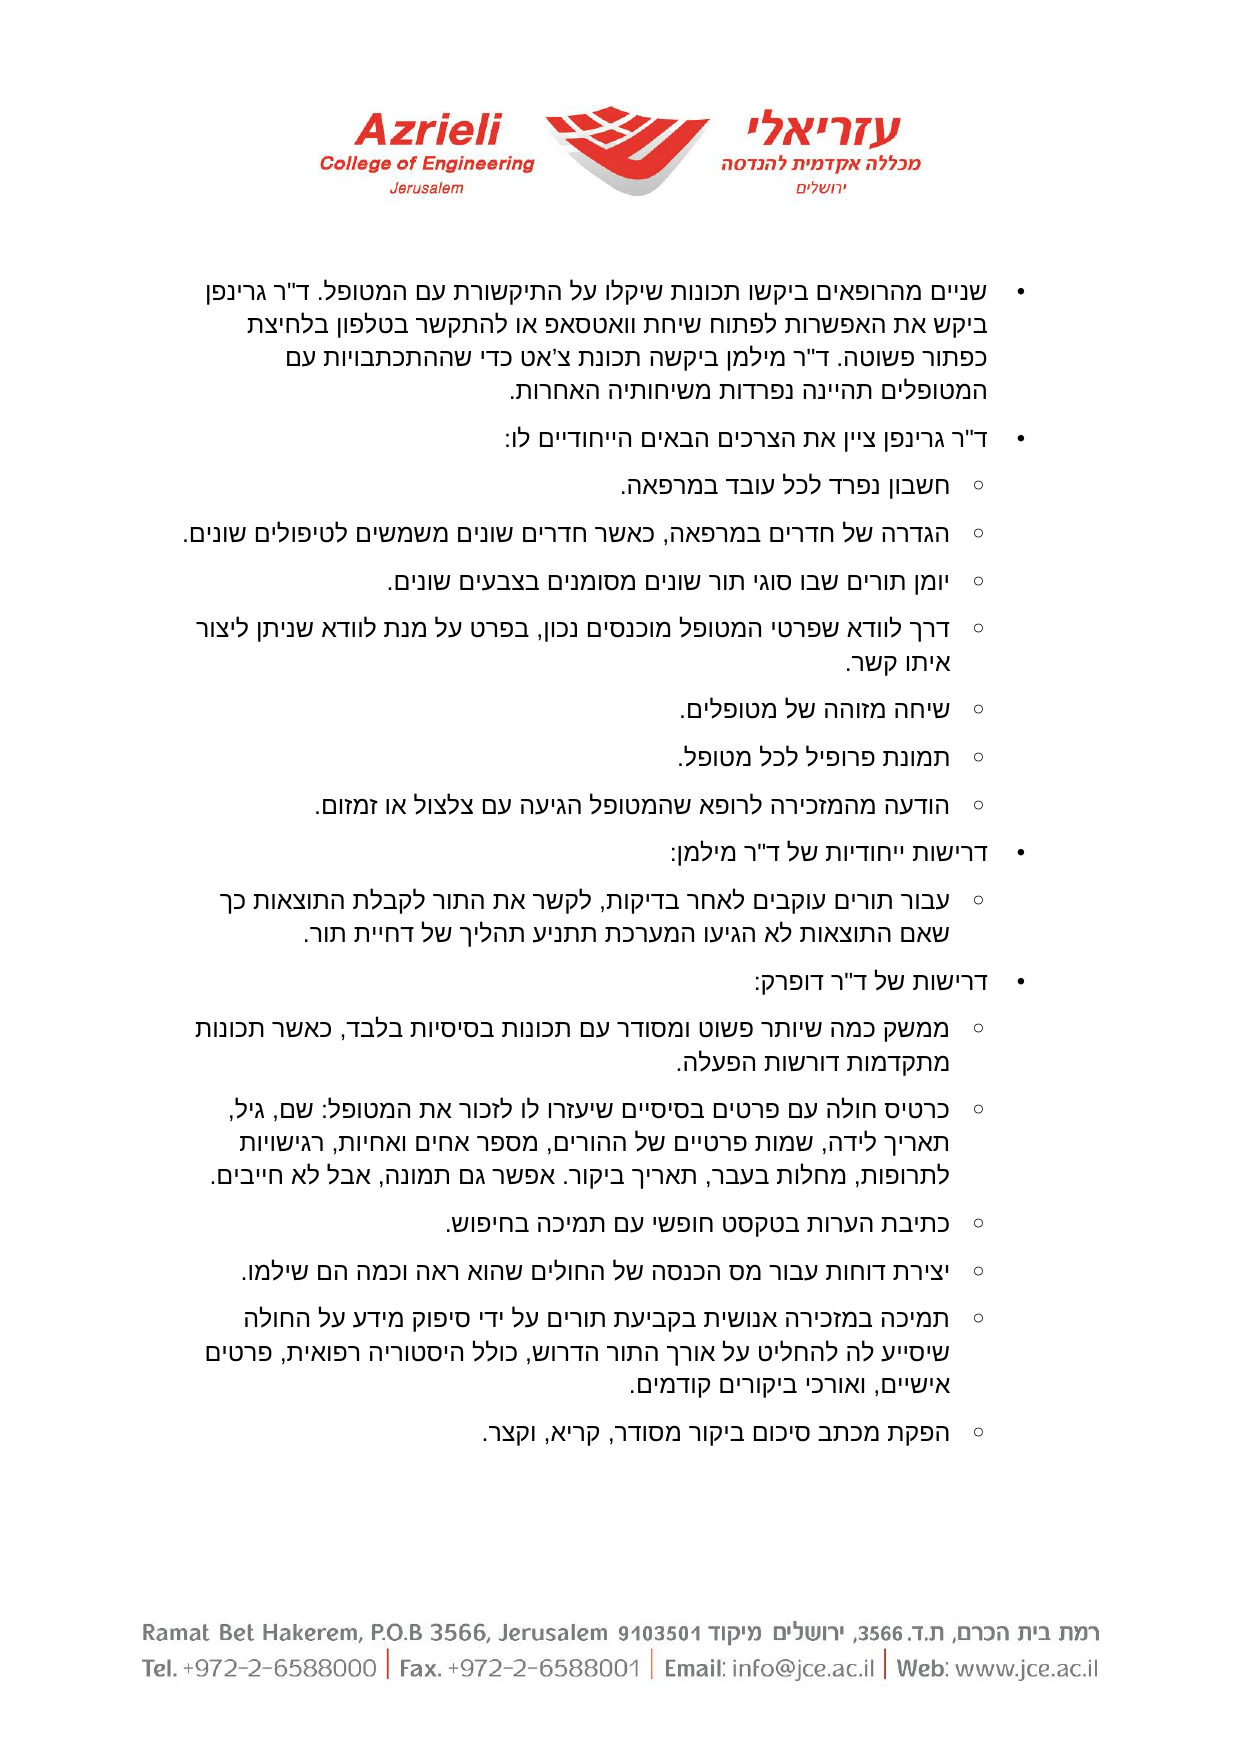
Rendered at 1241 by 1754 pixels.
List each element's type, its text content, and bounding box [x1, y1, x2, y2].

list דרישות של ד"ר דופרק: [177, 967, 1026, 996]
list יצירת דוחות עבור מס הכנסה של החולים שהוא ראה וכמה הם שילמו. [177, 1257, 988, 1286]
list יומן תורים שבו סוגי תור שונים מסומנים בצבעים שונים. [177, 567, 988, 596]
list הודעה מהמזכירה לרופא שהמטופל הגיעה עם צלצול או זמזום. [177, 791, 988, 819]
list דרישות ייחודיות של ד"ר מילמן: [177, 838, 1026, 867]
list כתיבת הערות בטקסט חופשי עם תמיכה בחיפוש. [177, 1209, 988, 1238]
picture [42, 44, 1199, 221]
list כרטיס חולה עם פרטים בסיסיים שיעזרו לו לזכור את המטופל: שם, גיל, תאריך לידה, שמות פרטיים של ההורים, מספר אחים ואחיות, רגישויות לתרופות, מחלות בעבר, תאריך ביקור. אפשר גם תמונה, אבל לא חייבים. [177, 1095, 988, 1190]
list הפקת מכתב סיכום ביקור מסודר, קריא, וקצר. [177, 1418, 988, 1447]
list חשבון נפרד לכל עובד במרפאה. [177, 471, 988, 500]
list הגדרה של חדרים במרפאה, כאשר חדרים שונים משמשים לטיפולים שונים. [177, 519, 988, 548]
picture [107, 1602, 1133, 1711]
list עבור תורים עוקבים לאחר בדיקות, לקשר את התור לקבלת התוצאות כך שאם התוצאות לא הגיעו המערכת תתניע תהליך של דחיית תור. [177, 886, 988, 948]
list ממשק כמה שיותר פשוט ומסודר עם תכונות בסיסיות בלבד, כאשר תכונות מתקדמות דורשות הפעלה. [177, 1014, 988, 1076]
list דרך לוודא שפרטי המטופל מוכנסים נכון, בפרט על מנת לוודא שניתן ליצור איתו קשר. [177, 614, 988, 676]
list שניים מהרופאים ביקשו תכונות שיקלו על התיקשורת עם המטופל. ד"ר גרינפן ביקש את האפשרות לפתוח שיחת וואטסאפ או להתקשר בטלפון בלחיצת כפתור פשוטה. ד"ר מילמן ביקשה תכונת צ’אט כדי שההתכתבויות עם המטופלים תהיינה נפרדות משיחותיה האחרות. [177, 277, 1026, 405]
list שיחה מזוהה של מטופלים. [177, 695, 988, 724]
list תמונת פרופיל לכל מטופל. [177, 743, 988, 772]
list ד"ר גרינפן ציין את הצרכים הבאים הייחודיים לו: [177, 424, 1026, 452]
list תמיכה במזכירה אנושית בקביעת תורים על ידי סיפוק מידע על החולה שיסייע לה להחליט על אורך התור הדרוש, כולל היסטוריה רפואית, פרטים אישיים, ואורכי ביקורים קודמים. [177, 1304, 988, 1399]
